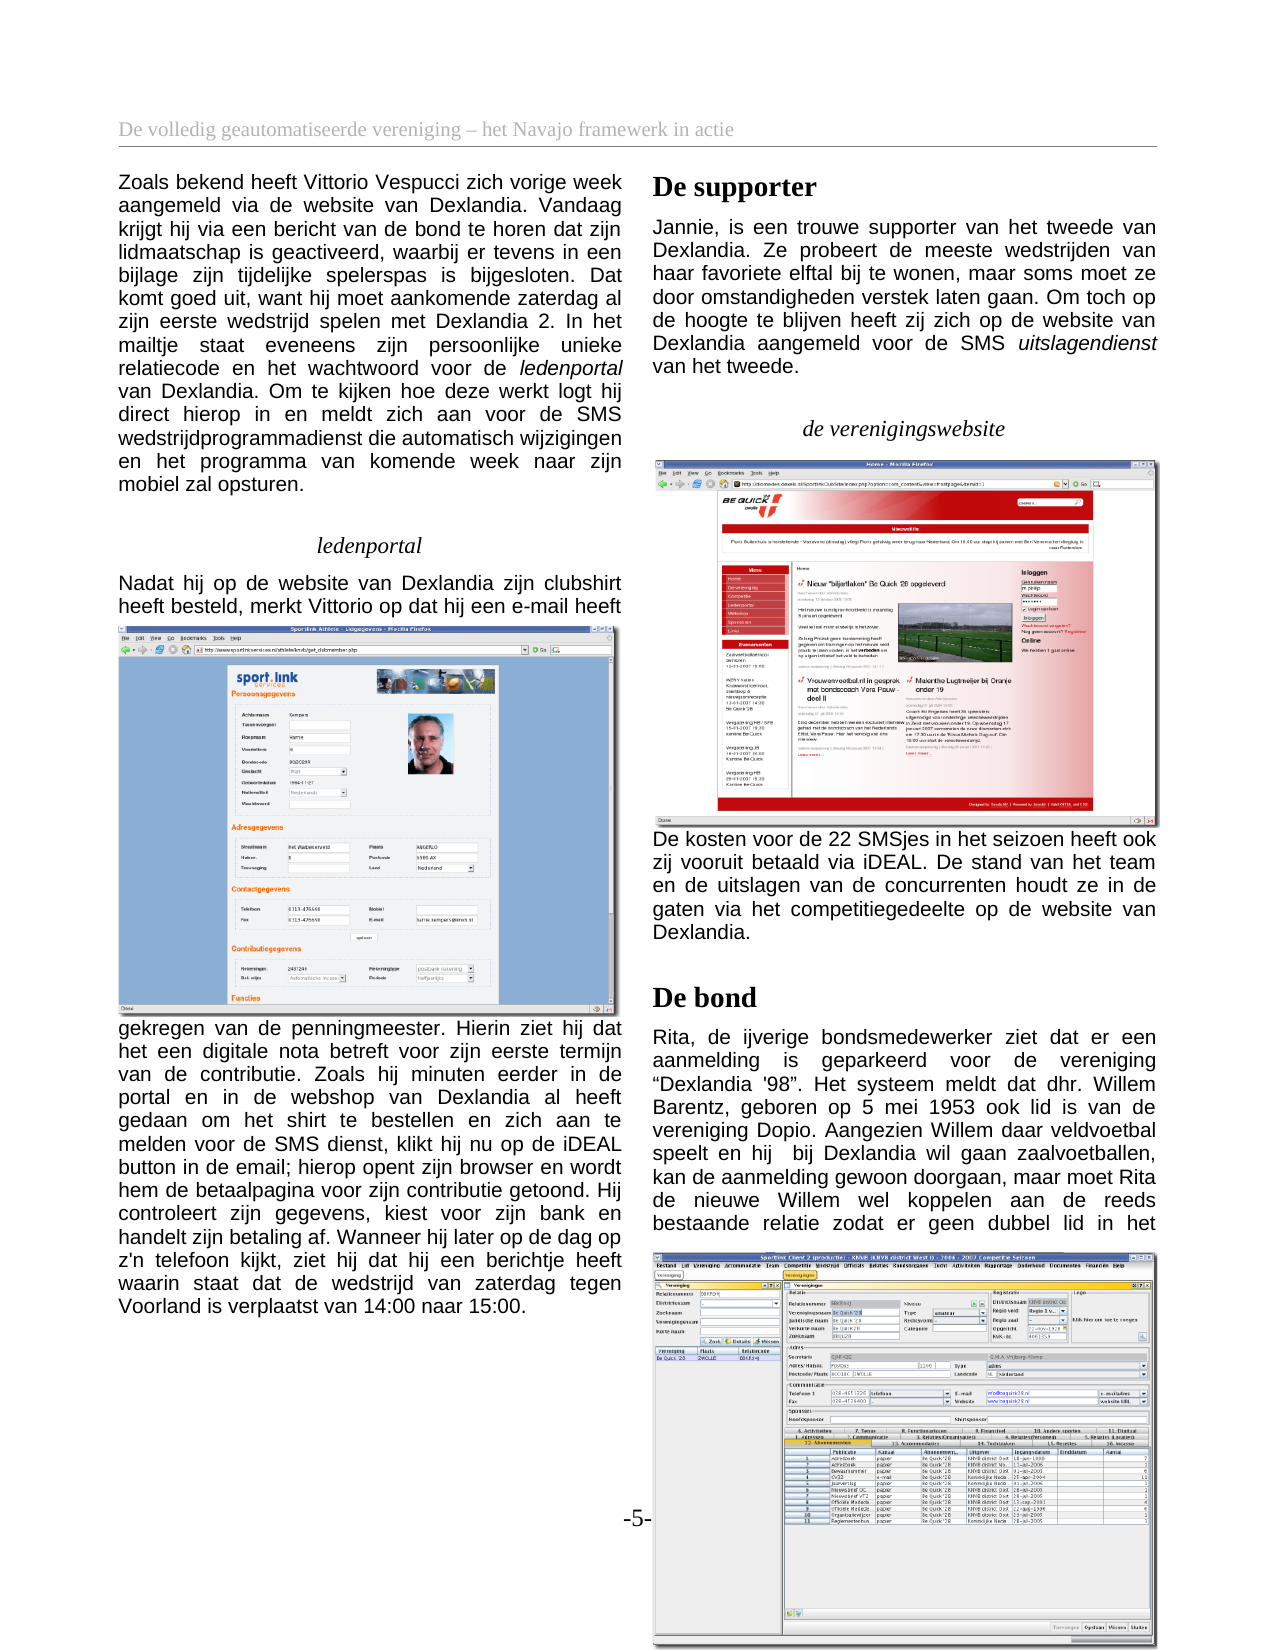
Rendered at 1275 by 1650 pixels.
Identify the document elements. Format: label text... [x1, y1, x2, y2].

picture [655, 460, 1160, 828]
subtitle ledenportal [118, 533, 622, 559]
subtitle De bond [652, 981, 1157, 1013]
text gekregen van de penningmeester. Hierin ziet hij dat het een digitale nota betreft voor zijn eerste termijn van de contributie. Zoals hij minuten eerder in de portal en in de webshop van Dexlandia al heeft gedaan om het shirt te bestellen en zich aan te melden voor de SMS dienst, klikt hij nu op de iDEAL button in de email; hierop opent zijn browser en wordt hem de betaalpagina voor zijn contributie getoond. Hij controleert zijn gegevens, kiest voor zijn bank en handelt zijn betaling af. Wanneer hij later op de dag op z'n telefoon kijkt, ziet hij dat hij een berichtje heeft waarin staat dat de wedstrijd van zaterdag tegen Voorland is verplaatst van 14:00 naar 15:00. [118, 1017, 622, 1318]
text Rita, de ijverige bondsmedewerker ziet dat er een aanmelding is geparkeerd voor de vereniging “Dexlandia '98”. Het systeem meldt dat dhr. Willem Barentz, geboren op 5 mei 1953 ook lid is van de vereniging Dopio. Aangezien Willem daar veldvoetbal speelt en hij bij Dexlandia wil gaan zaalvoetballen, kan de aanmelding gewoon doorgaan, maar moet Rita de nieuwe Willem wel koppelen aan de reeds bestaande relatie zodat er geen dubbel lid in het [652, 1026, 1157, 1235]
text Nadat hij op de website van Dexlandia zijn clubshirt heeft besteld, merkt Vittorio op dat hij een e-mail heeft [118, 571, 622, 626]
picture [652, 1252, 1158, 1650]
subtitle de verenigingswebsite [652, 416, 1157, 441]
picture [118, 626, 623, 1017]
text Zoals bekend heeft Vittorio Vespucci zich vorige week aangemeld via de website van Dexlandia. Vandaag krijgt hij via een bericht van de bond te horen dat zijn lidmaatschap is geactiveerd, waarbij er tevens in een bijlage zijn tijdelijke spelerspas is bijgesloten. Dat komt goed uit, want hij moet aankomende zaterdag al zijn eerste wedstrijd spelen met Dexlandia 2. In het mailtje staat eveneens zijn persoonlijke unieke relatiecode en het wachtwoord voor de ledenportal van Dexlandia. Om te kijken hoe deze werkt logt hij direct hierop in en meldt zich aan voor de SMS wedstrijdprogrammadienst die automatisch wijzigingen en het programma van komende week naar zijn mobiel zal opsturen. [118, 171, 622, 496]
text Jannie, is een trouwe supporter van het tweede van Dexlandia. Ze probeert de meeste wedstrijden van haar favoriete elftal bij te wonen, maar soms moet ze door omstandigheden verstek laten gaan. Om toch op de hoogte te blijven heeft zij zich op de website van Dexlandia aangemeld voor de SMS uitslagendienst van het tweede. [652, 216, 1157, 378]
text De kosten voor de 22 SMSjes in het seizoen heeft ook zij vooruit betaald via iDEAL. De stand van het team en de uitslagen van de concurrenten houdt ze in de gaten via het competitiegedeelte op de website van Dexlandia. [652, 453, 1157, 943]
subtitle De supporter [652, 171, 1157, 203]
